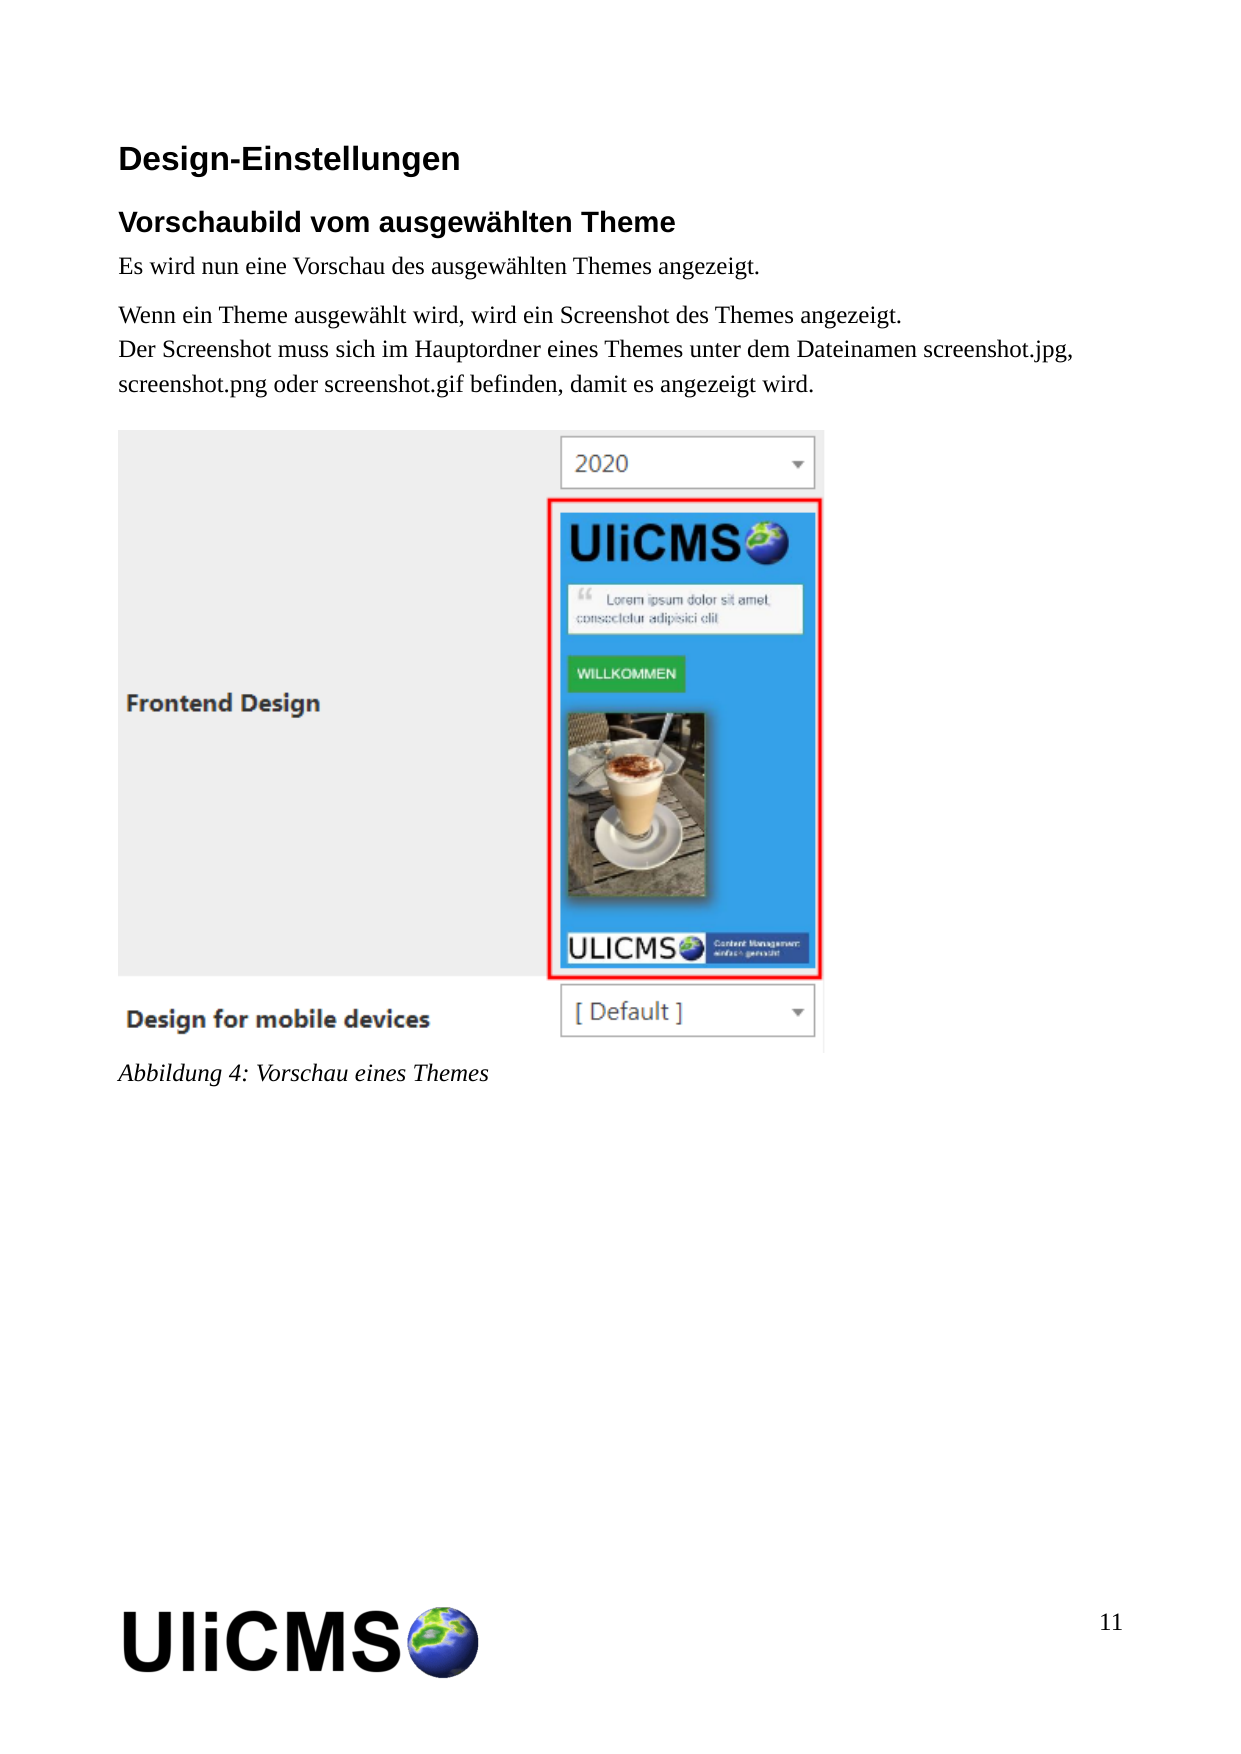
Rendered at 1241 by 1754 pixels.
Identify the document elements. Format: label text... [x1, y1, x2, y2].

text Abbildung 4: Vorschau eines Themes [118, 1053, 824, 1087]
subtitle Design-Einstellungen [118, 139, 1123, 178]
text Es wird nun eine Vorschau des ausgewählten Themes angezeigt. [118, 251, 1123, 280]
subtitle Vorschaubild vom ausgewählten Theme [118, 205, 1123, 238]
text Wenn ein Theme ausgewählt wird, wird ein Screenshot des Themes angezeigt. Der Screenshot muss sich im Hauptordner eines Themes unter dem Dateinamen screenshot.jpg, screenshot.png oder screenshot.gif befinden, damit es angezeigt wird. [118, 300, 1123, 398]
picture [118, 430, 825, 1053]
picture [118, 1607, 479, 1681]
